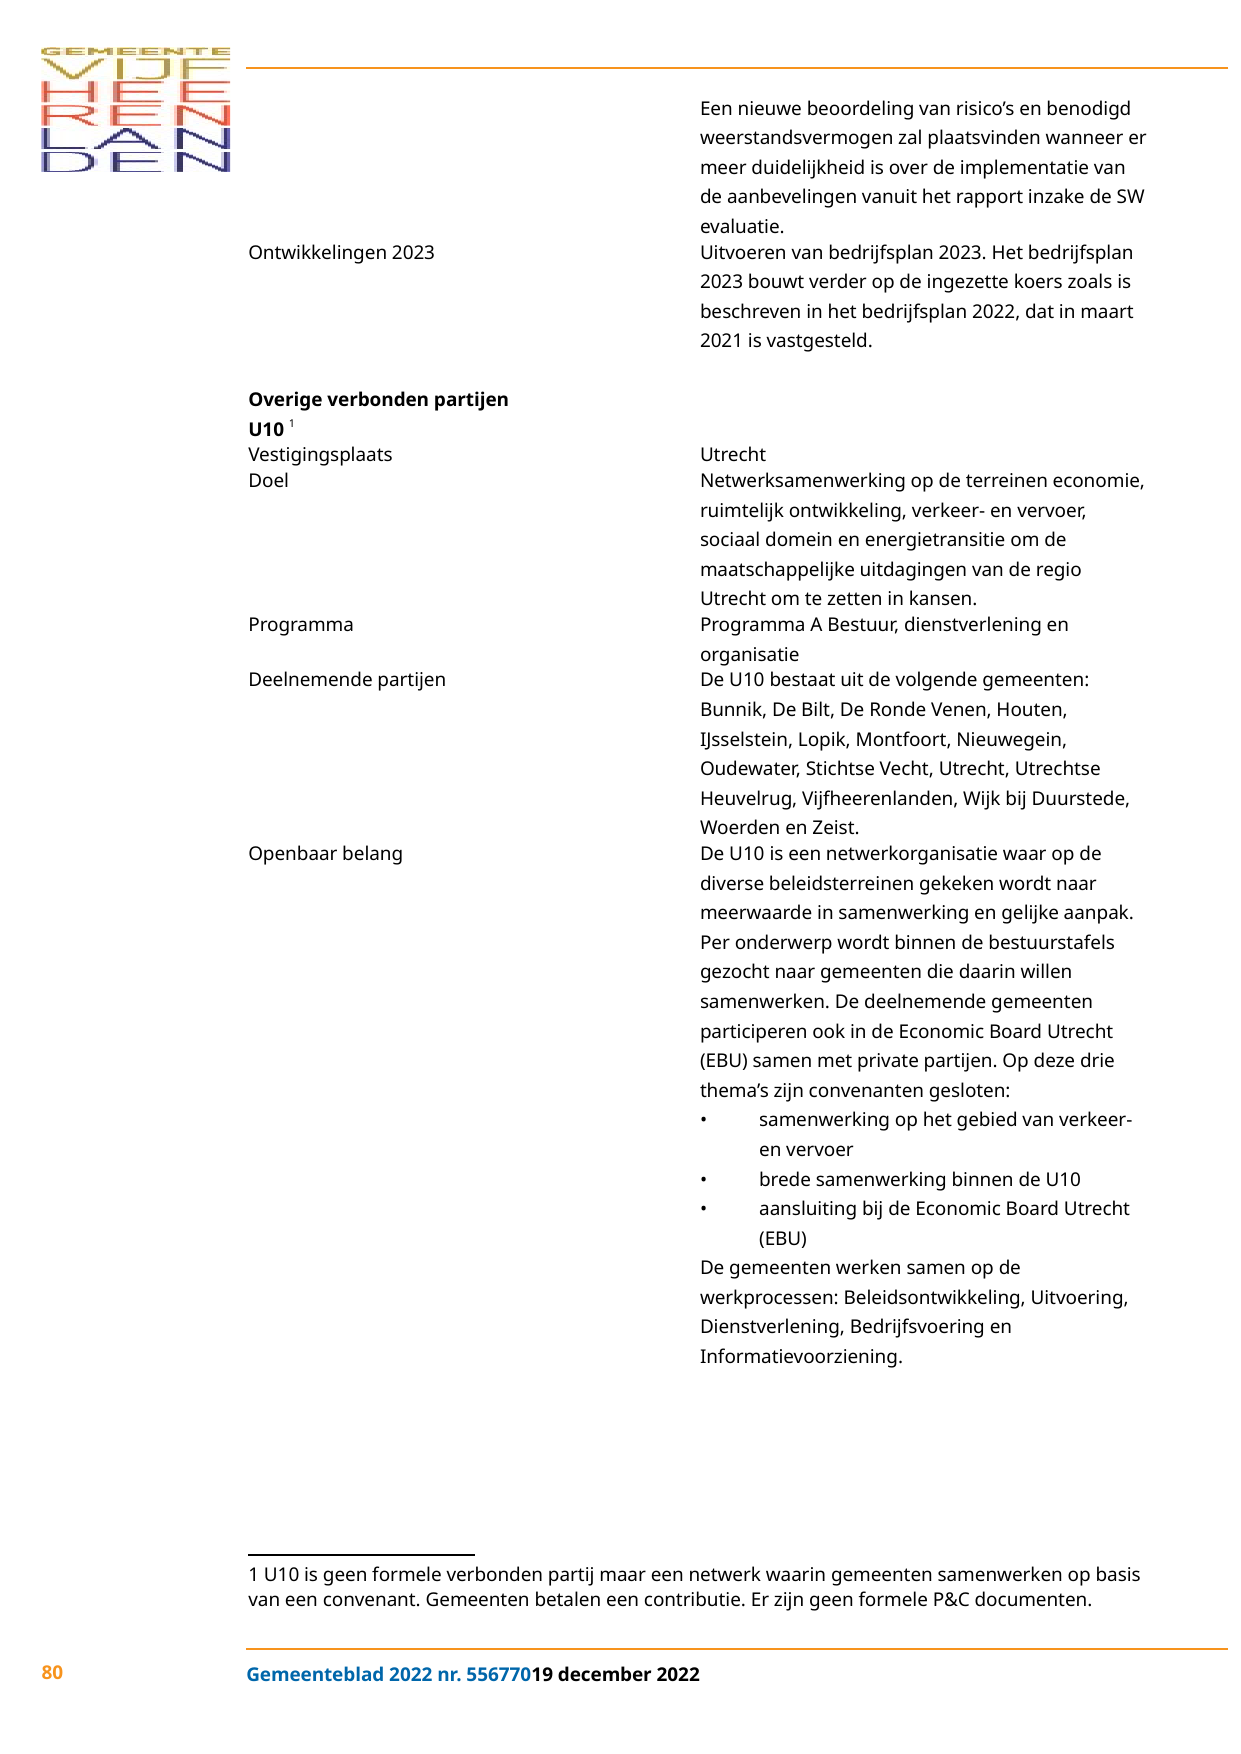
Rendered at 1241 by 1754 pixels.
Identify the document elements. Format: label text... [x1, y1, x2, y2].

table_cell Utrecht [700, 442, 1152, 467]
table_cell Openbaar belang [248, 840, 700, 1369]
table_cell Vestigingsplaats [248, 442, 700, 467]
table_cell Netwerksamenwerking op de terreinen economie, ruimtelijk ontwikkeling, verkeer- en vervoer, sociaal domein en energietransitie om de maatschappelijke uitdagingen van de regio Utrecht om te zetten in kansen. [700, 467, 1152, 611]
table_header U10 [248, 416, 1152, 442]
text Overige verbonden partijen [248, 386, 1152, 412]
picture [41, 47, 231, 172]
table_cell Doel [248, 467, 700, 611]
table_cell [248, 95, 700, 239]
table_cell Programma [248, 611, 700, 667]
table_cell Programma A Bestuur, dienstverlening en organisatie [700, 611, 1152, 667]
table_cell De U10 bestaat uit de volgende gemeenten: Bunnik, De Bilt, De Ronde Venen, Houten, IJsselstein, Lopik, Montfoort, Nieuwegein, Oudewater, Stichtse Vecht, Utrecht, Utrechtse Heuvelrug, Vijfheerenlanden, Wijk bij Duurstede, Woerden en Zeist. [700, 667, 1152, 840]
table_cell De U10 is een netwerkorganisatie waar op de diverse beleidsterreinen gekeken wordt naar meerwaarde in samenwerking en gelijke aanpak. Per onderwerp wordt binnen de bestuurstafels gezocht naar gemeenten die daarin willen samenwerken. De deelnemende gemeenten participeren ook in de Economic Board Utrecht (EBU) samen met private partijen. Op deze drie thema’s zijn convenanten gesloten: samenwerking op het gebied van verkeer- en vervoer brede samenwerking binnen de U10 aansluiting bij de Economic Board Utrecht (EBU) De gemeenten werken samen op de werkprocessen: Beleidsontwikkeling, Uitvoering, Dienstverlening, Bedrijfsvoering en Informatievoorziening. [700, 840, 1152, 1369]
table_cell Deelnemende partijen [248, 667, 700, 840]
table_cell Ontwikkelingen 2023 [248, 239, 700, 353]
table_cell Uitvoeren van bedrijfsplan 2023. Het bedrijfsplan 2023 bouwt verder op de ingezette koers zoals is beschreven in het bedrijfsplan 2022, dat in maart 2021 is vastgesteld. [700, 239, 1152, 353]
table_cell Een nieuwe beoordeling van risico’s en benodigd weerstandsvermogen zal plaatsvinden wanneer er meer duidelijkheid is over de implementatie van de aanbevelingen vanuit het rapport inzake de SW evaluatie. [700, 95, 1152, 239]
